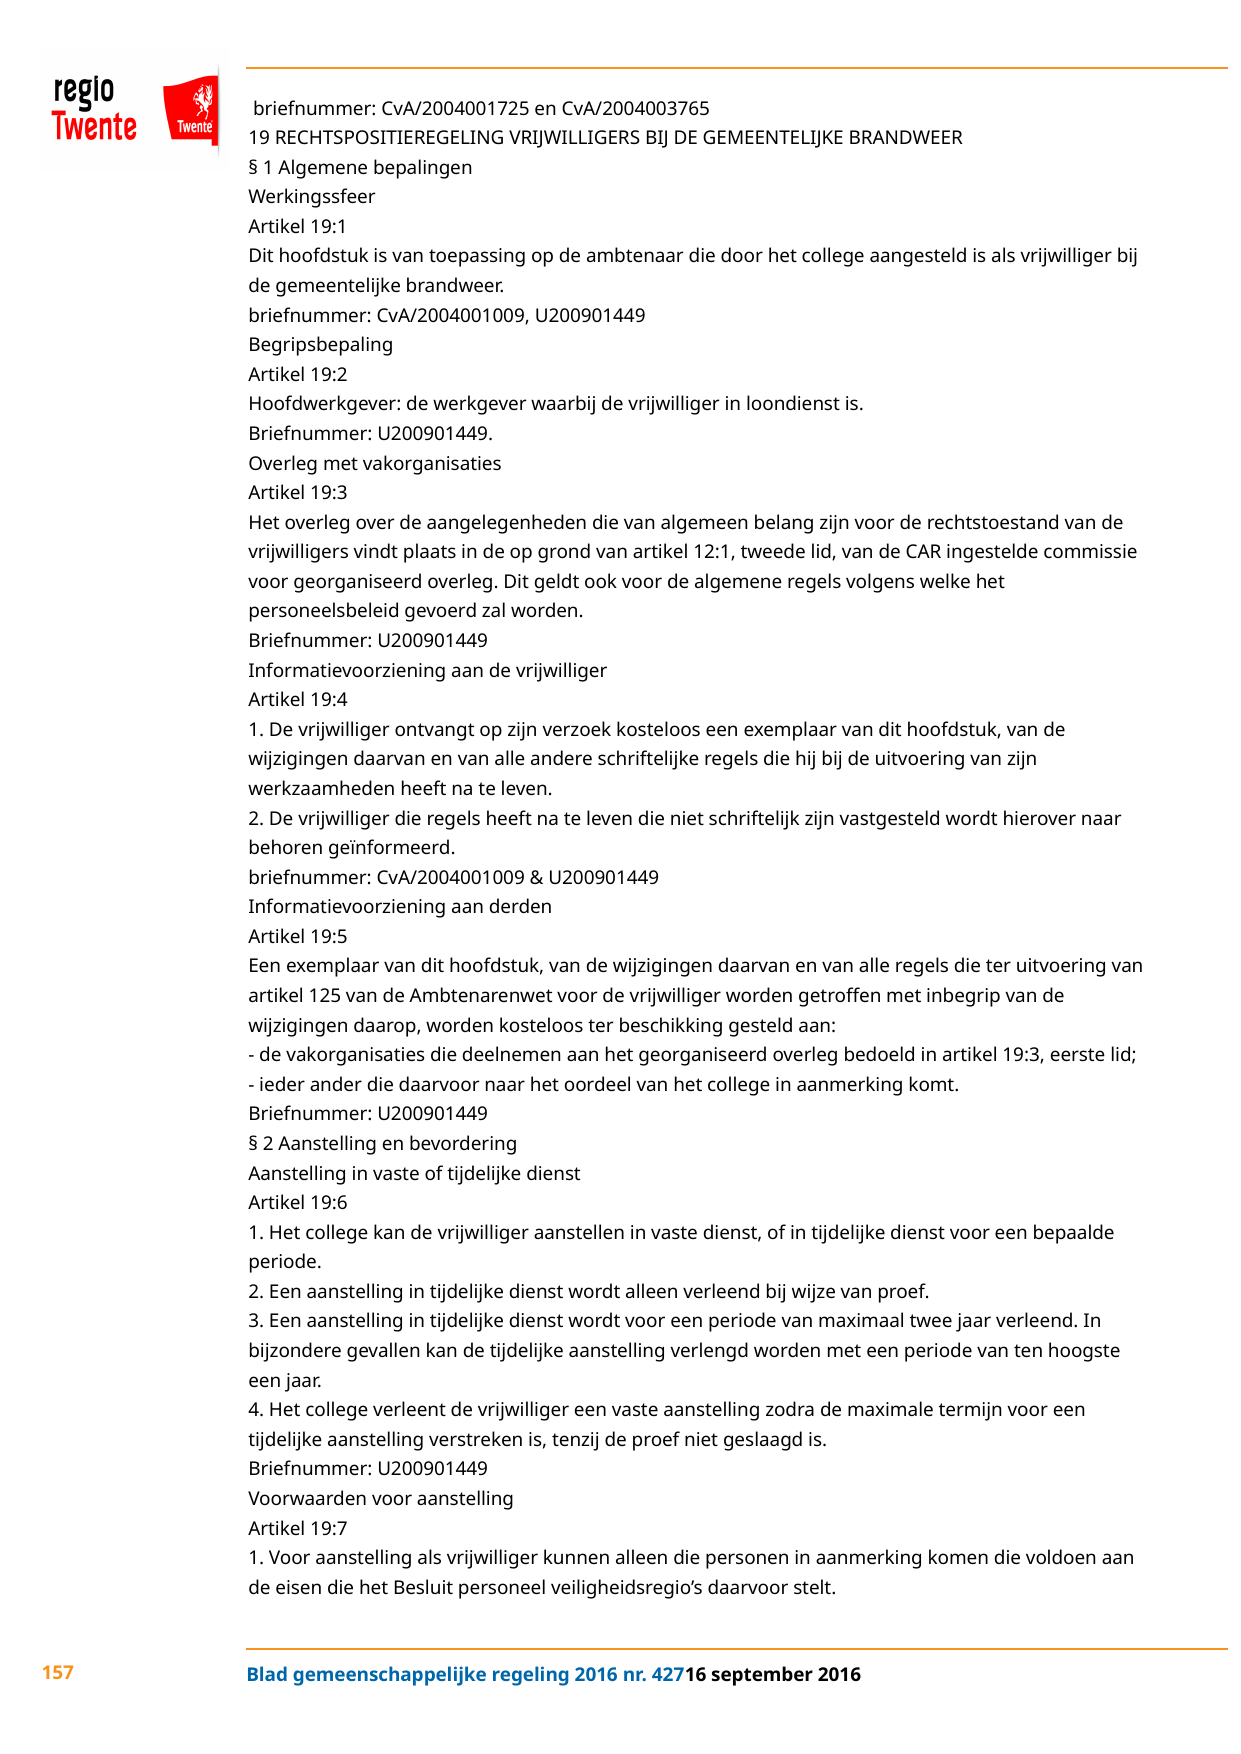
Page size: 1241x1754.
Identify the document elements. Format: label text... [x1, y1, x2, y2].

text Briefnummer: U200901449. [248, 420, 1152, 446]
text 1. Voor aanstelling als vrijwilliger kunnen alleen die personen in aanmerking komen die voldoen aan de eisen die het Besluit personeel veiligheidsregio’s daarvoor stelt. [248, 1544, 1152, 1600]
text 4. Het college verleent de vrijwilliger een vaste aanstelling zodra de maximale termijn voor een tijdelijke aanstelling verstreken is, tenzij de proef niet geslaagd is. [248, 1396, 1152, 1452]
text Hoofdwerkgever: de werkgever waarbij de vrijwilliger in loondienst is. [248, 391, 1152, 416]
text Informatievoorziening aan derden [248, 893, 1152, 919]
text Artikel 19:6 [248, 1189, 1152, 1215]
text § 1 Algemene bepalingen [248, 154, 1152, 180]
text § 2 Aanstelling en bevordering [248, 1130, 1152, 1156]
text Briefnummer: U200901449 [248, 1101, 1152, 1126]
text Artikel 19:5 [248, 923, 1152, 949]
text Het overleg over de aangelegenheden die van algemeen belang zijn voor de rechtstoestand van de vrijwilligers vindt plaats in de op grond van artikel 12:1, tweede lid, van de CAR ingestelde commissie voor georganiseerd overleg. Dit geldt ook voor de algemene regels volgens welke het personeelsbeleid gevoerd zal worden. [248, 509, 1152, 623]
text Artikel 19:1 [248, 213, 1152, 239]
text Artikel 19:3 [248, 479, 1152, 505]
text 2. Een aanstelling in tijdelijke dienst wordt alleen verleend bij wijze van proef. [248, 1278, 1152, 1304]
text 2. De vrijwilliger die regels heeft na te leven die niet schriftelijk zijn vastgesteld wordt hierover naar behoren geïnformeerd. [248, 805, 1152, 860]
text Dit hoofdstuk is van toepassing op de ambtenaar die door het college aangesteld is als vrijwilliger bij de gemeentelijke brandweer. [248, 243, 1152, 298]
text Een exemplaar van dit hoofdstuk, van de wijzigingen daarvan en van alle regels die ter uitvoering van artikel 125 van de Ambtenarenwet voor de vrijwilliger worden getroffen met inbegrip van de wijzigingen daarop, worden kosteloos ter beschikking gesteld aan: [248, 953, 1152, 1038]
text Artikel 19:2 [248, 361, 1152, 387]
text briefnummer: CvA/2004001725 en CvA/2004003765 [248, 95, 1152, 121]
text Werkingssfeer [248, 183, 1152, 209]
text briefnummer: CvA/2004001009, U200901449 [248, 302, 1152, 328]
text 1. Het college kan de vrijwilliger aanstellen in vaste dienst, of in tijdelijke dienst voor een bepaalde periode. [248, 1219, 1152, 1274]
text Artikel 19:7 [248, 1515, 1152, 1541]
text Aanstelling in vaste of tijdelijke dienst [248, 1160, 1152, 1186]
text briefnummer: CvA/2004001009 & U200901449 [248, 864, 1152, 890]
text Artikel 19:4 [248, 686, 1152, 712]
text Overleg met vakorganisaties [248, 450, 1152, 476]
text 3. Een aanstelling in tijdelijke dienst wordt voor een periode van maximaal twee jaar verleend. In bijzondere gevallen kan de tijdelijke aanstelling verlengd worden met een periode van ten hoogste een jaar. [248, 1308, 1152, 1393]
text Briefnummer: U200901449 [248, 1456, 1152, 1481]
text 19 RECHTSPOSITIEREGELING VRIJWILLIGERS BIJ DE GEMEENTELIJKE BRANDWEER [248, 124, 1152, 150]
text 1. De vrijwilliger ontvangt op zijn verzoek kosteloos een exemplaar van dit hoofdstuk, van de wijzigingen daarvan en van alle andere schriftelijke regels die hij bij de uitvoering van zijn werkzaamheden heeft na te leven. [248, 716, 1152, 801]
text Informatievoorziening aan de vrijwilliger [248, 657, 1152, 683]
picture [41, 47, 231, 172]
text Briefnummer: U200901449 [248, 627, 1152, 653]
text Begripsbepaling [248, 331, 1152, 357]
text - de vakorganisaties die deelnemen aan het georganiseerd overleg bedoeld in artikel 19:3, eerste lid; [248, 1041, 1152, 1067]
text - ieder ander die daarvoor naar het oordeel van het college in aanmerking komt. [248, 1071, 1152, 1097]
text Voorwaarden voor aanstelling [248, 1485, 1152, 1511]
